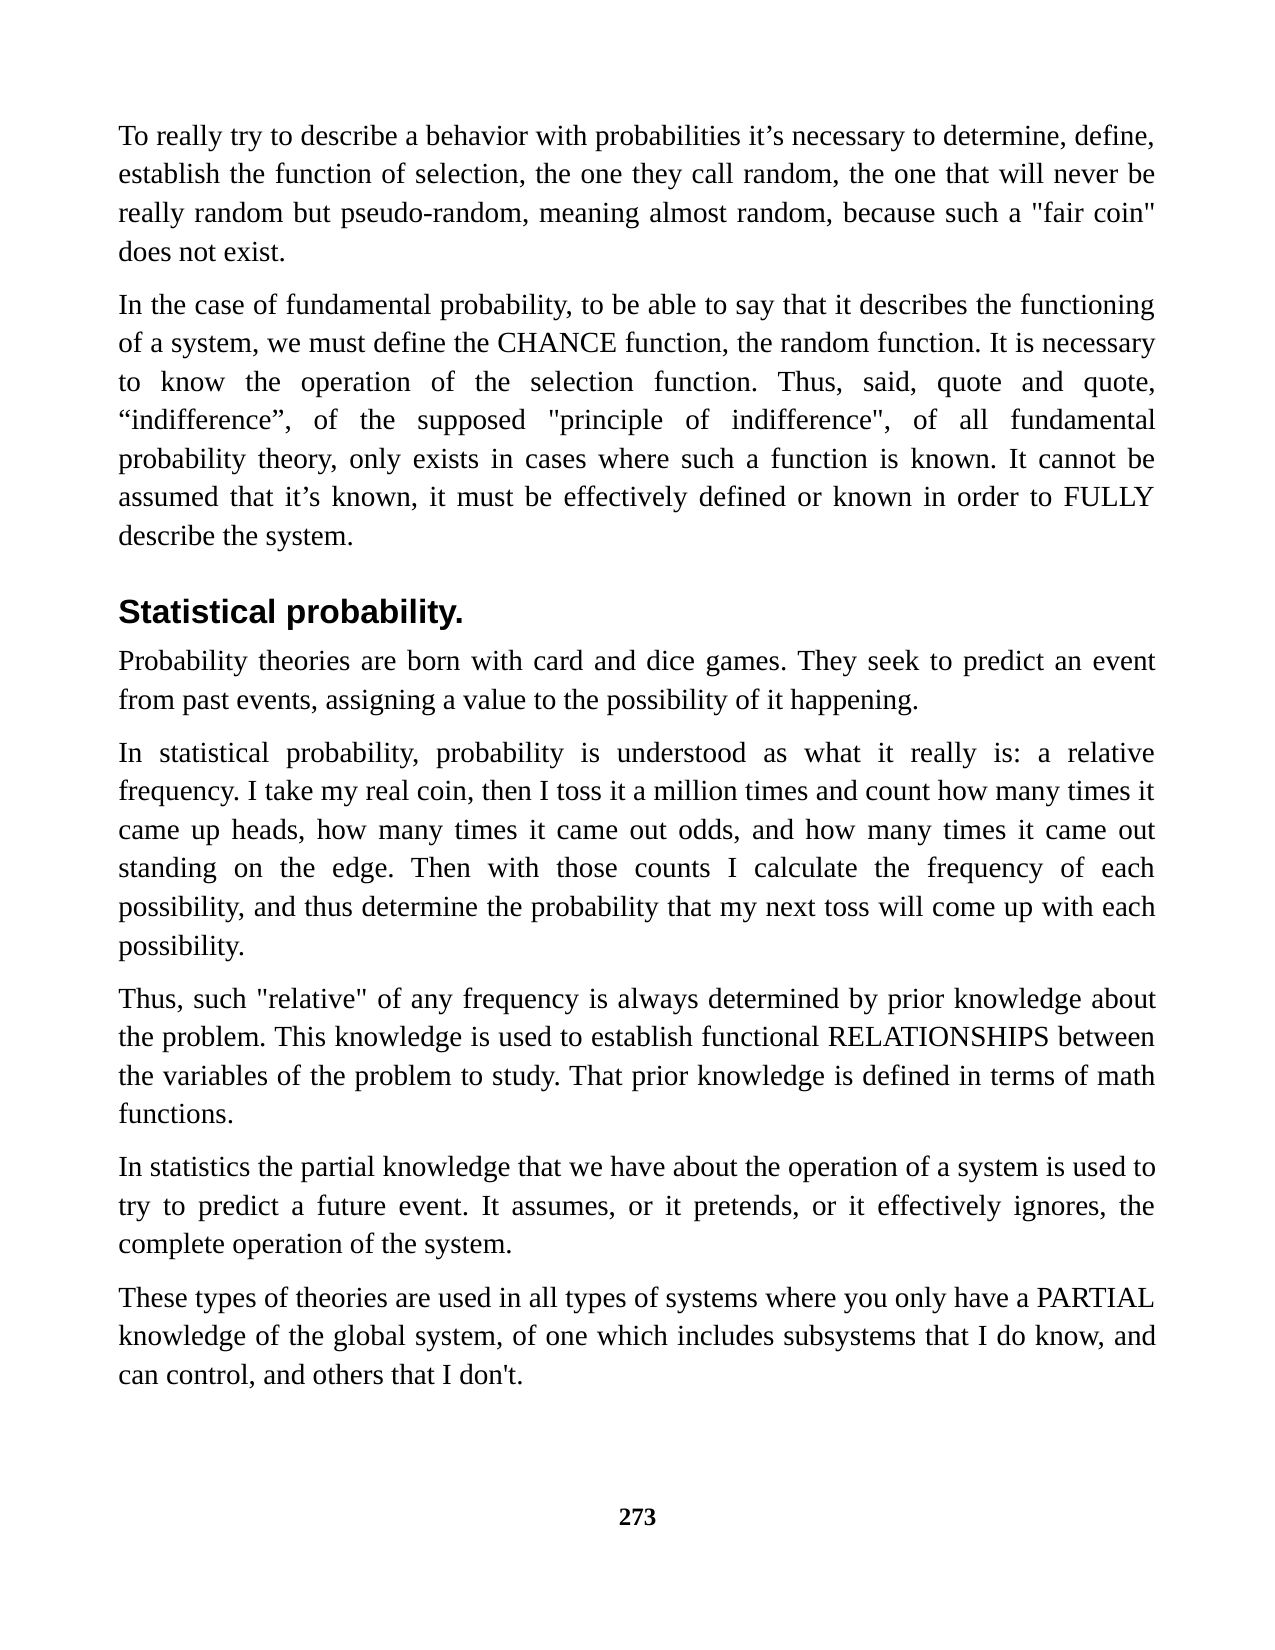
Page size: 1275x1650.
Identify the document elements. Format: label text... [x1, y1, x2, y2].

text Probability theories are born with card and dice games. They seek to predict an event from past events, assigning a value to the possibility of it happening. [118, 643, 1157, 715]
text To really try to describe a behavior with probabilities it’s necessary to determine, define, establish the function of selection, the one they call random, the one that will never be really random but pseudo-random, meaning almost random, because such a "fair coin" does not exist. [118, 118, 1157, 267]
text These types of theories are used in all types of systems where you only have a PARTIAL knowledge of the global system, of one which includes subsystems that I do know, and can control, and others that I don't. [118, 1280, 1157, 1390]
text In statistical probability, probability is understood as what it really is: a relative frequency. I take my real coin, then I toss it a million times and count how many times it came up heads, how many times it came out odds, and how many times it came out standing on the edge. Then with those counts I calculate the frequency of each possibility, and thus determine the probability that my next toss will come up with each possibility. [118, 735, 1157, 961]
subtitle Statistical probability. [118, 592, 1157, 631]
text Thus, such "relative" of any frequency is always determined by prior knowledge about the problem. This knowledge is used to establish functional RELATIONSHIPS between the variables of the problem to study. That prior knowledge is defined in terms of math functions. [118, 981, 1157, 1130]
text In statistics the partial knowledge that we have about the operation of a system is used to try to predict a future event. It assumes, or it pretends, or it effectively ignores, the complete operation of the system. [118, 1149, 1157, 1260]
text In the case of fundamental probability, to be able to say that it describes the functioning of a system, we must define the CHANCE function, the random function. It is necessary to know the operation of the selection function. Thus, said, quote and quote, “indifference”, of the supposed "principle of indifference", of all fundamental probability theory, only exists in cases where such a function is known. It cannot be assumed that it’s known, it must be effectively defined or known in order to FULLY describe the system. [118, 287, 1157, 552]
